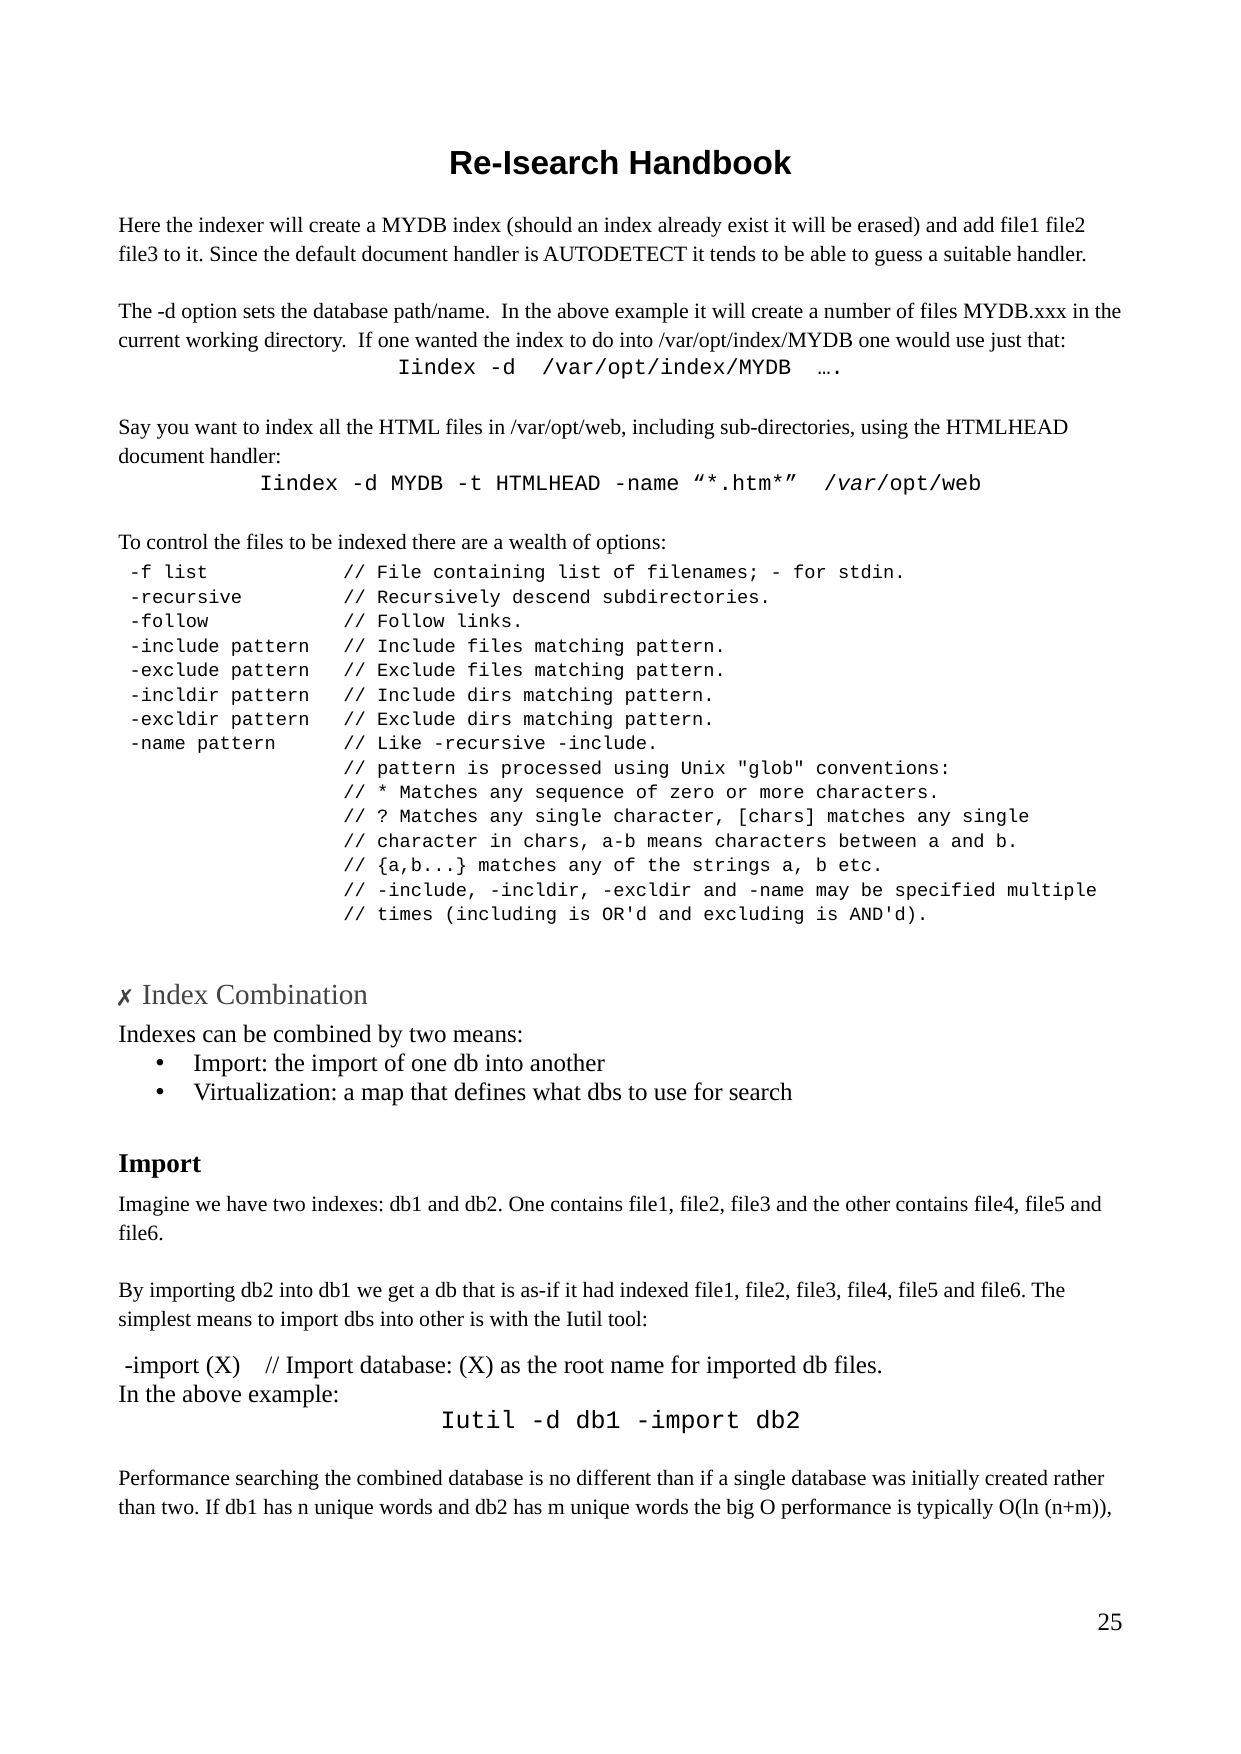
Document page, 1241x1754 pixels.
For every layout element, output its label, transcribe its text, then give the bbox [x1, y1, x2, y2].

text Here the indexer will create a MYDB index (should an index already exist it will be erased) and add file1 file2 file3 to it. Since the default document handler is AUTODETECT it tends to be able to guess a suitable handler. [118, 212, 1122, 266]
list Virtualization: a map that defines what dbs to use for search [156, 1077, 1122, 1106]
text // character in chars, a-b means characters between a and b. [118, 832, 1122, 853]
text // {a,b...} matches any of the strings a, b etc. [118, 856, 1122, 877]
text -include pattern // Include files matching pattern. [118, 637, 1122, 658]
text Iindex -d MYDB -t HTMLHEAD -name “*.htm*” /var/opt/web [118, 472, 1122, 496]
text -recursive // Recursively descend subdirectories. [118, 588, 1122, 609]
text -incldir pattern // Include dirs matching pattern. [118, 685, 1122, 707]
text To control the files to be indexed there are a wealth of options: [118, 529, 1122, 554]
text -excldir pattern // Exclude dirs matching pattern. [118, 710, 1122, 731]
text // pattern is processed using Unix "glob" conventions: [118, 758, 1122, 780]
text -import (X) // Import database: (X) as the root name for imported db files. [118, 1350, 1122, 1379]
text -name pattern // Like -recursive -include. [118, 734, 1122, 755]
text -follow // Follow links. [118, 612, 1122, 633]
text Iindex -d /var/opt/index/MYDB …. [118, 356, 1122, 381]
text Performance searching the combined database is no different than if a single database was initially created rather than two. If db1 has n unique words and db2 has m unique words the big O performance is typically O(ln (n+m)), [118, 1465, 1122, 1519]
text -f list // File containing list of filenames; - for stdin. [118, 558, 1122, 584]
text By importing db2 into db1 we get a db that is as-if it had indexed file1, file2, file3, file4, file5 and file6. The simplest means to import dbs into other is with the Iutil tool: [118, 1277, 1122, 1332]
text -exclude pattern // Exclude files matching pattern. [118, 661, 1122, 682]
text // times (including is OR'd and excluding is AND'd). [118, 905, 1122, 926]
text Say you want to index all the HTML files in /var/opt/web, including sub-directories, using the HTMLHEAD document handler: [118, 414, 1122, 468]
text // -include, -incldir, -excldir and -name may be specified multiple [118, 880, 1122, 902]
text Indexes can be combined by two means: [118, 1019, 1122, 1048]
subtitle Index Combination [118, 977, 1122, 1011]
text In the above example: [118, 1379, 1122, 1408]
text Imagine we have two indexes: db1 and db2. One contains file1, file2, file3 and the other contains file4, file5 and file6. [118, 1191, 1122, 1245]
subtitle Import [118, 1147, 1122, 1178]
text Iutil -d db1 -import db2 [118, 1408, 1122, 1436]
text The -d option sets the database path/name. In the above example it will create a number of files MYDB.xxx in the current working directory. If one wanted the index to do into /var/opt/index/MYDB one would use just that: [118, 298, 1122, 353]
text // * Matches any sequence of zero or more characters. [118, 783, 1122, 804]
list Import: the import of one db into another [156, 1048, 1122, 1077]
text // ? Matches any single character, [chars] matches any single [118, 807, 1122, 828]
